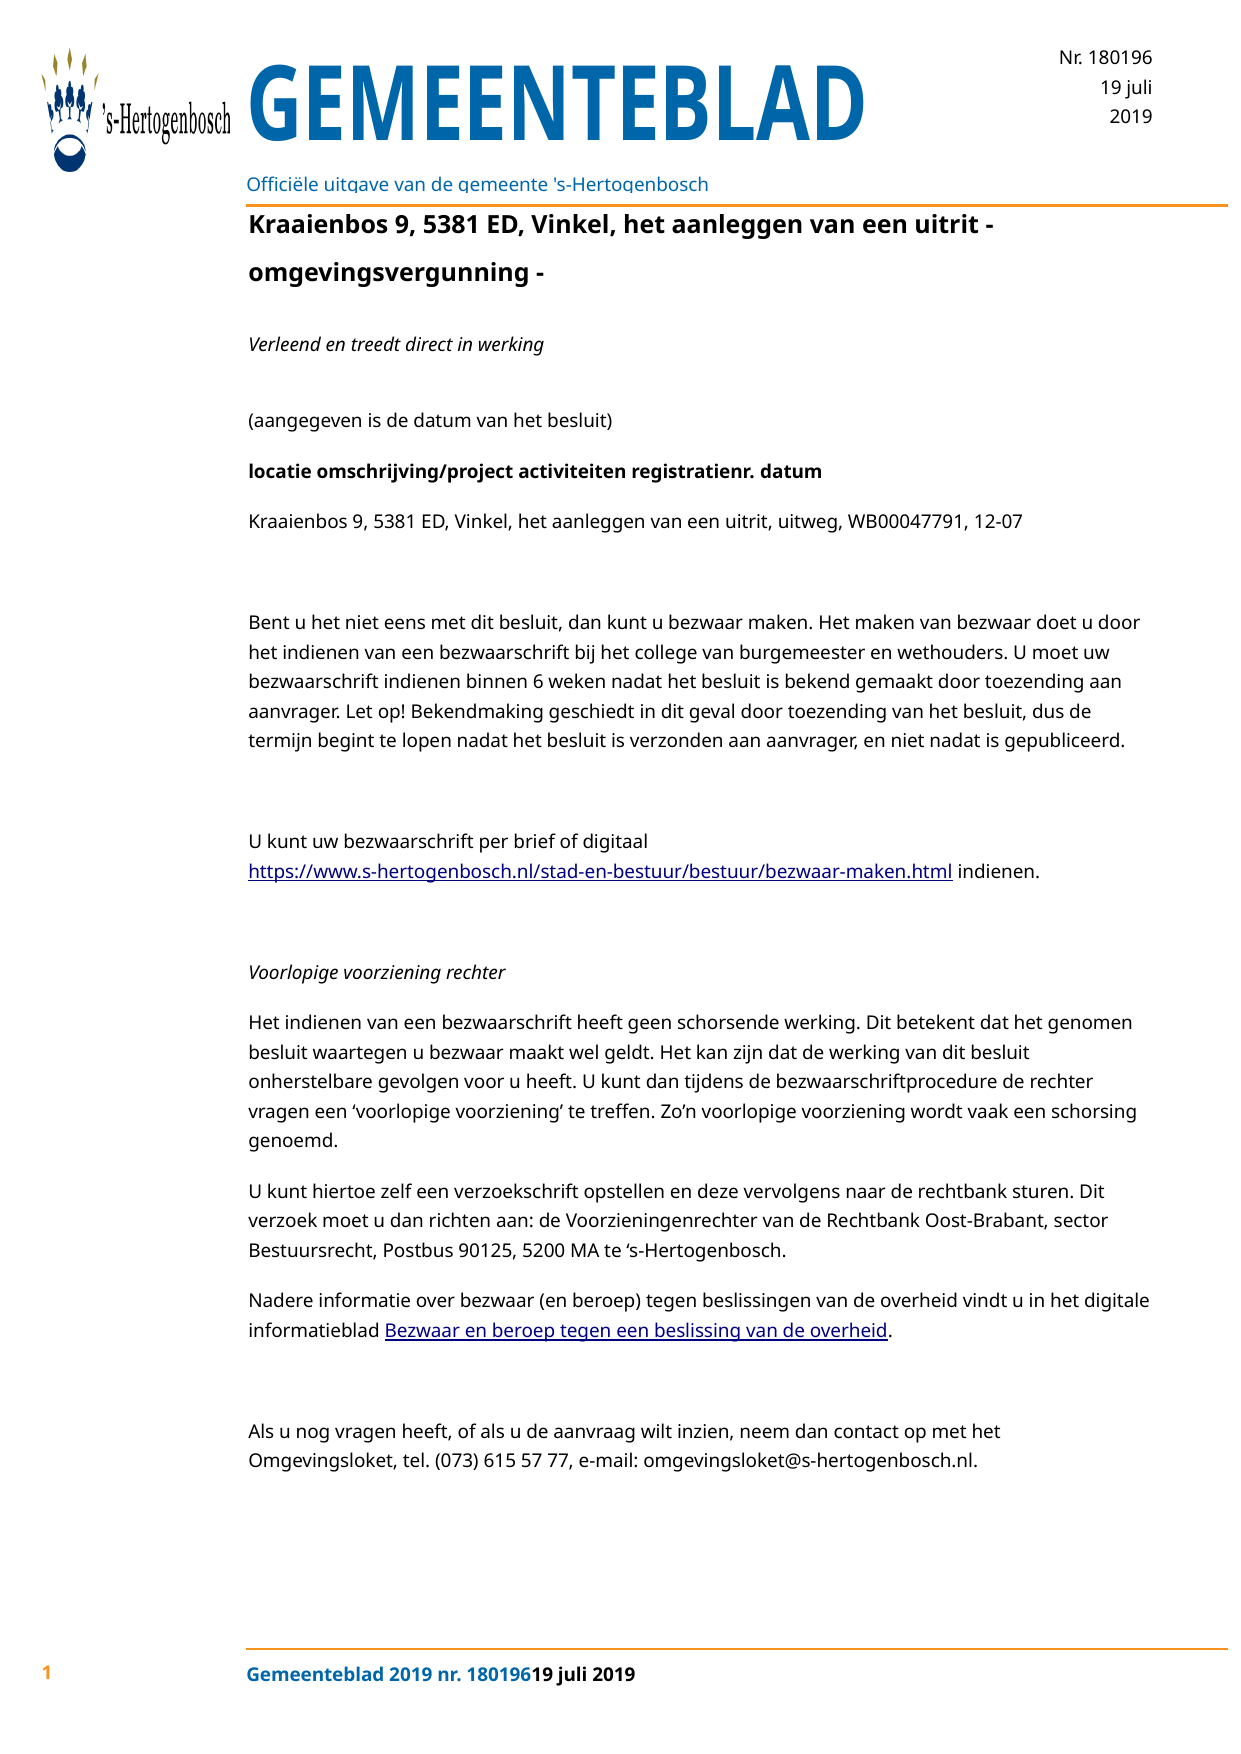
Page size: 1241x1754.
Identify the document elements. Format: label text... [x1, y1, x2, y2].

text U kunt uw bezwaarschrift per brief of digitaal https://www.s-hertogenbosch.nl/stad-en-bestuur/bestuur/bezwaar-maken.html indienen. [248, 828, 1152, 884]
text Nadere informatie over bezwaar (en beroep) tegen beslissingen van de overheid vindt u in het digitale informatieblad Bezwaar en beroep tegen een beslissing van de overheid. [248, 1288, 1152, 1343]
text U kunt hiertoe zelf een verzoekschrift opstellen en deze vervolgens naar de rechtbank sturen. Dit verzoek moet u dan richten aan: de Voorzieningenrechter van de Rechtbank Oost-Brabant, sector Bestuursrecht, Postbus 90125, 5200 MA te ‘s-Hertogenbosch. [248, 1178, 1152, 1263]
text Kraaienbos 9, 5381 ED, Vinkel, het aanleggen van een uitrit - omgevingsvergunning - [248, 207, 1152, 288]
text Het indienen van een bezwaarschrift heeft geen schorsende werking. Dit betekent dat het genomen besluit waartegen u bezwaar maakt wel geldt. Het kan zijn dat de werking van dit besluit onherstelbare gevolgen voor u heeft. U kunt dan tijdens de bezwaarschriftprocedure de rechter vragen een ‘voorlopige voorziening’ te treffen. Zo’n voorlopige voorziening wordt vaak een schorsing genoemd. [248, 1009, 1152, 1153]
text (aangegeven is de datum van het besluit) [248, 408, 1152, 433]
text Bent u het niet eens met dit besluit, dan kunt u bezwaar maken. Het maken van bezwaar doet u door het indienen van een bezwaarschrift bij het college van burgemeester en wethouders. U moet uw bezwaarschrift indienen binnen 6 weken nadat het besluit is bekend gemaakt door toezending aan aanvrager. Let op! Bekendmaking geschiedt in dit geval door toezending van het besluit, dus de termijn begint te lopen nadat het besluit is verzonden aan aanvrager, en niet nadat is gepubliceerd. [248, 609, 1152, 753]
text Verleend en treedt direct in werking [248, 331, 1152, 357]
text locatie omschrijving/project activiteiten registratienr. datum [248, 458, 1152, 484]
text Als u nog vragen heeft, of als u de aanvraag wilt inzien, neem dan contact op met het Omgevingsloket, tel. (073) 615 57 77, e-mail: omgevingsloket@s-hertogenbosch.nl. [248, 1418, 1152, 1473]
text Kraaienbos 9, 5381 ED, Vinkel, het aanleggen van een uitrit, uitweg, WB00047791, 12-07 [248, 508, 1152, 534]
text Voorlopige voorziening rechter [248, 959, 1152, 984]
picture [41, 47, 231, 172]
